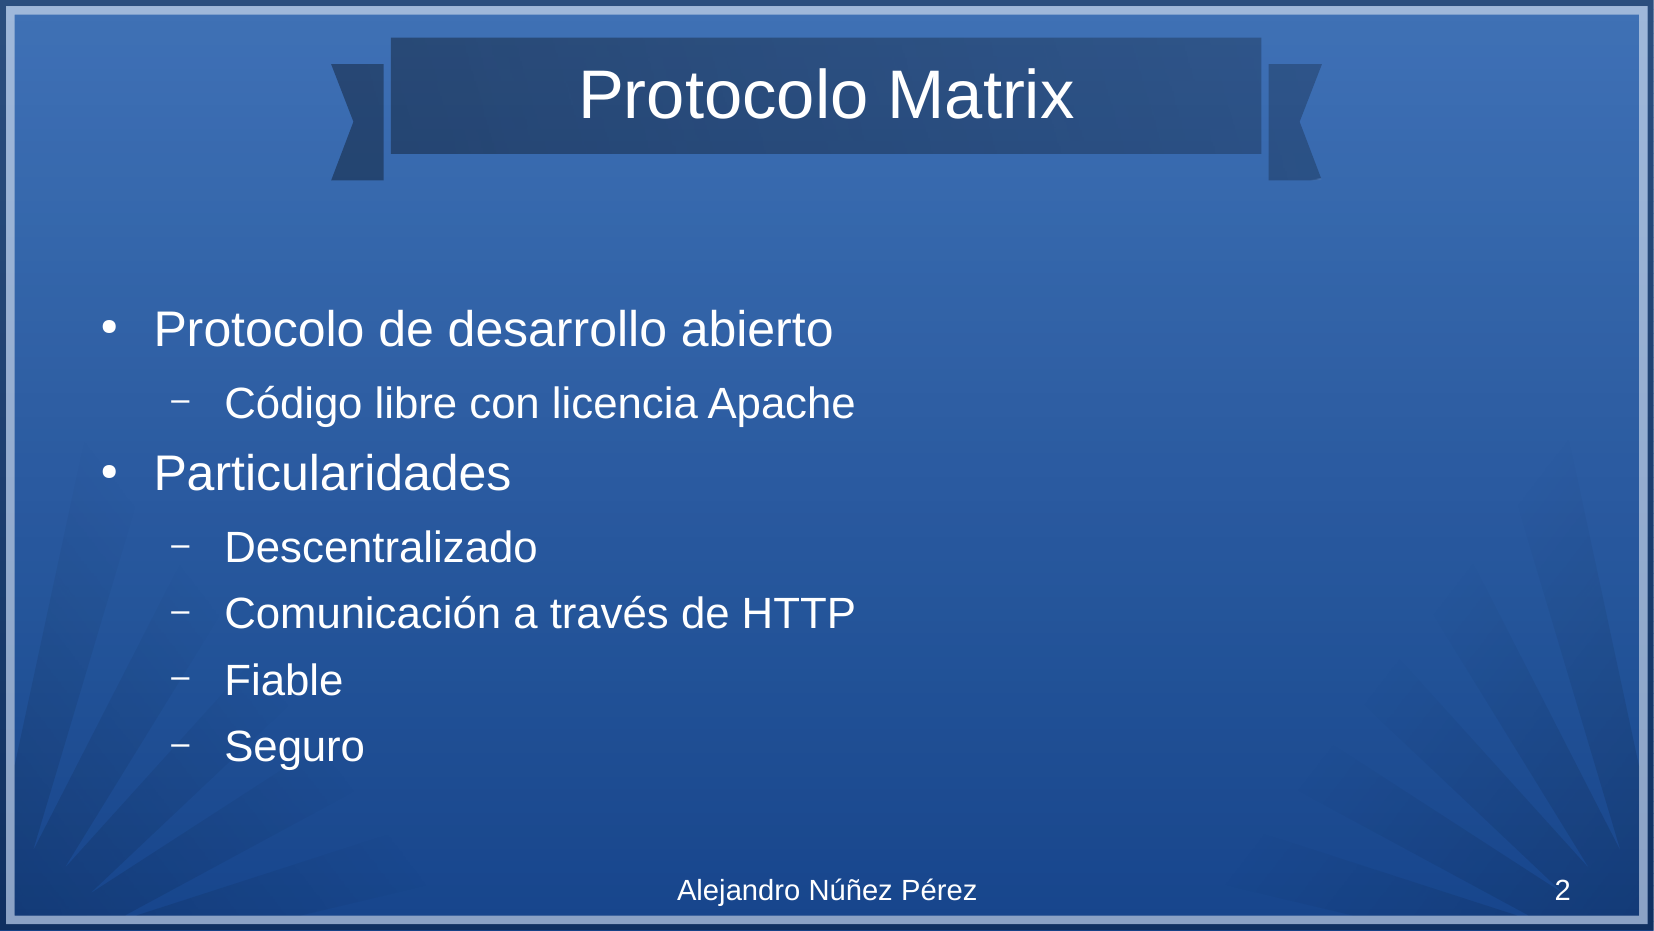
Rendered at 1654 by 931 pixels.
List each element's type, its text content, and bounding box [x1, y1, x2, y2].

title Protocolo Matrix [389, 35, 1264, 154]
list Protocolo de desarrollo abierto Código libre con licencia Apache Particularidades Descentralizado Comunicación a través de HTTP Fiable Seguro [82, 224, 1571, 848]
